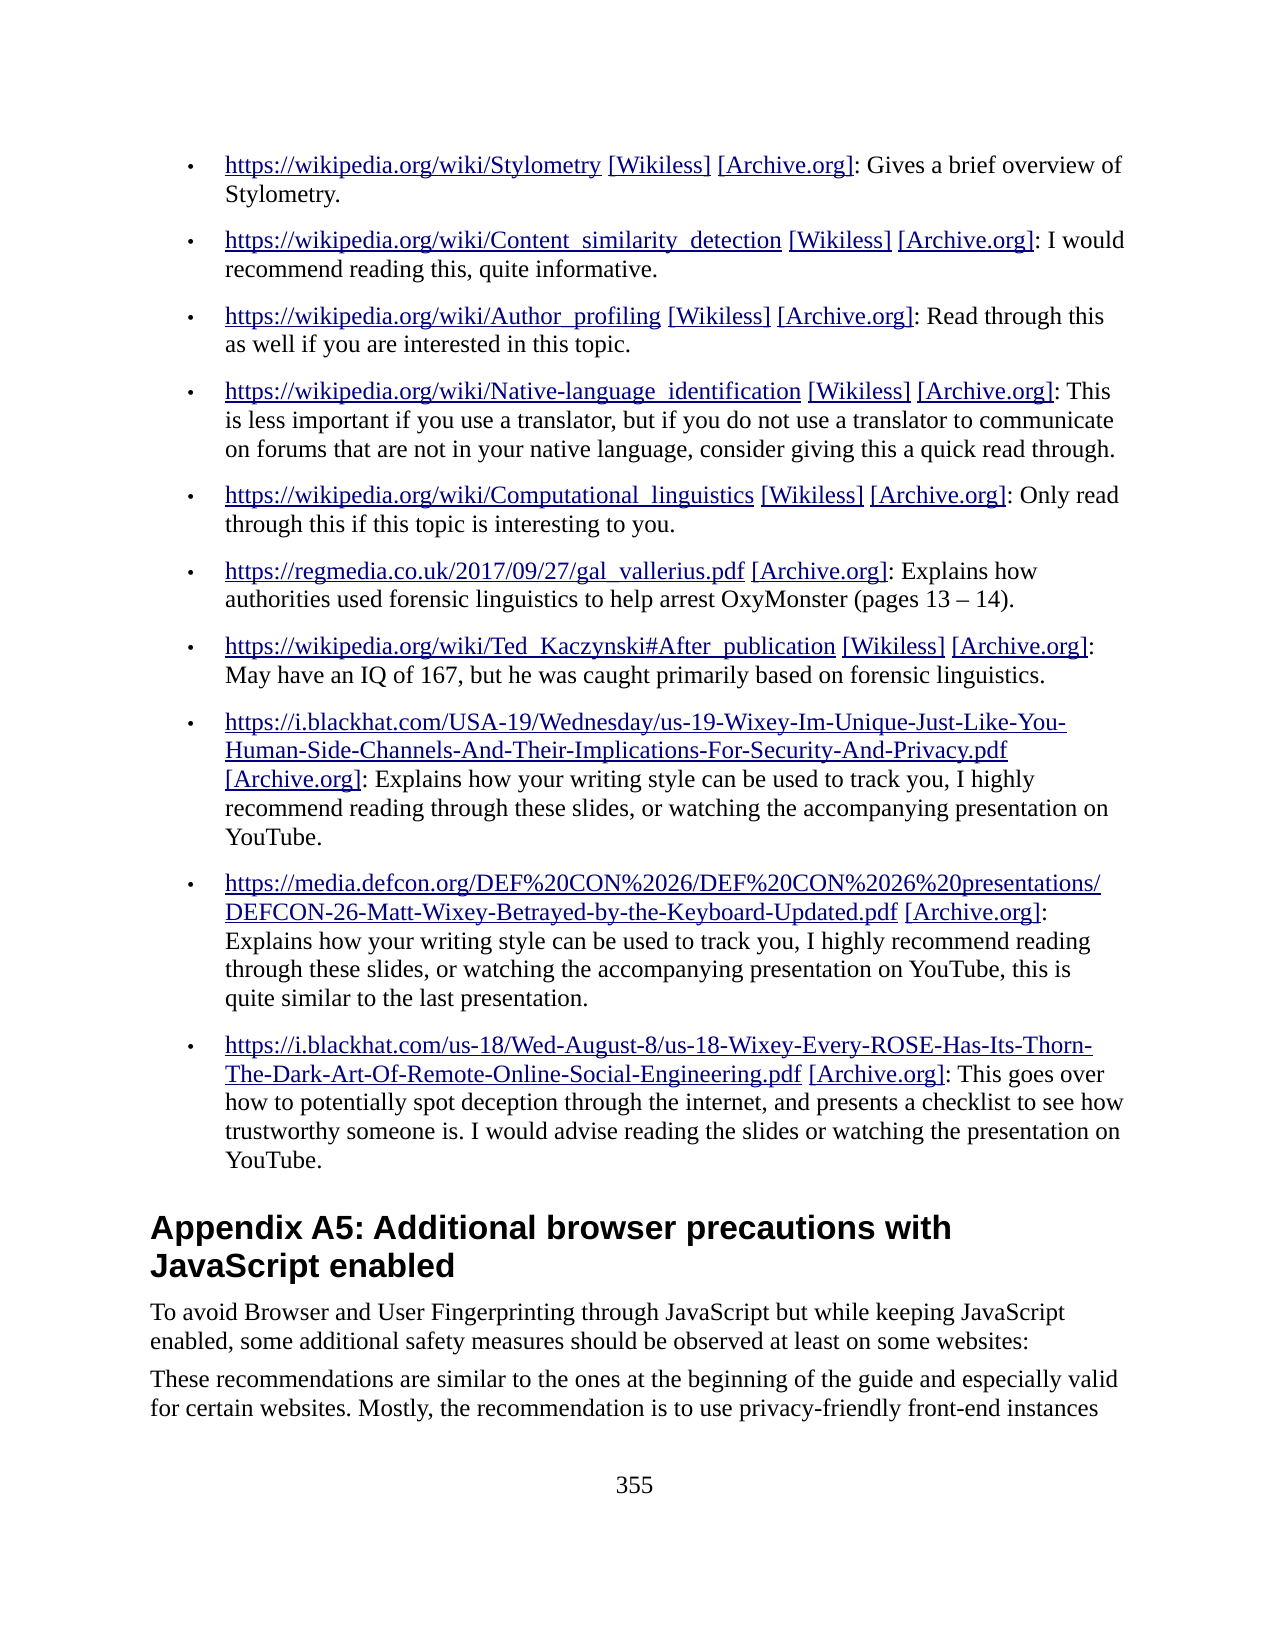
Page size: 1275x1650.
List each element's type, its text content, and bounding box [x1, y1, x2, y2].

subtitle Appendix A5: Additional browser precautions with JavaScript enabled [150, 1208, 1125, 1285]
list https://wikipedia.org/wiki/Ted_Kaczynski#After_publication [Wikiless] [Archive.org]: May have an IQ of 167, but he was caught primarily based on forensic linguistics. [187, 631, 1125, 689]
list https://media.defcon.org/DEF%20CON%2026/DEF%20CON%2026%20presentations/DEFCON-26-Matt-Wixey-Betrayed-by-the-Keyboard-Updated.pdf [Archive.org]: Explains how your writing style can be used to track you, I highly recommend reading through these slides, or watching the accompanying presentation on YouTube, this is quite similar to the last presentation. [187, 868, 1125, 1012]
list https://wikipedia.org/wiki/Stylometry [Wikiless] [Archive.org]: Gives a brief overview of Stylometry. [187, 150, 1125, 207]
text These recommendations are similar to the ones at the beginning of the guide and especially valid for certain websites. Mostly, the recommendation is to use privacy-friendly front-end instances [150, 1364, 1125, 1421]
list https://wikipedia.org/wiki/Native-language_identification [Wikiless] [Archive.org]: This is less important if you use a translator, but if you do not use a translator to communicate on forums that are not in your native language, consider giving this a quick read through. [187, 376, 1125, 462]
list https://i.blackhat.com/USA-19/Wednesday/us-19-Wixey-Im-Unique-Just-Like-You-Human-Side-Channels-And-Their-Implications-For-Security-And-Privacy.pdf [Archive.org]: Explains how your writing style can be used to track you, I highly recommend reading through these slides, or watching the accompanying presentation on YouTube. [187, 707, 1125, 850]
list https://wikipedia.org/wiki/Author_profiling [Wikiless] [Archive.org]: Read through this as well if you are interested in this topic. [187, 301, 1125, 358]
list https://wikipedia.org/wiki/Content_similarity_detection [Wikiless] [Archive.org]: I would recommend reading this, quite informative. [187, 225, 1125, 283]
list https://wikipedia.org/wiki/Computational_linguistics [Wikiless] [Archive.org]: Only read through this if this topic is interesting to you. [187, 480, 1125, 538]
text To avoid Browser and User Fingerprinting through JavaScript but while keeping JavaScript enabled, some additional safety measures should be observed at least on some websites: [150, 1297, 1125, 1355]
list https://regmedia.co.uk/2017/09/27/gal_vallerius.pdf [Archive.org]: Explains how authorities used forensic linguistics to help arrest OxyMonster (pages 13 – 14). [187, 556, 1125, 613]
list https://i.blackhat.com/us-18/Wed-August-8/us-18-Wixey-Every-ROSE-Has-Its-Thorn-The-Dark-Art-Of-Remote-Online-Social-Engineering.pdf [Archive.org]: This goes over how to potentially spot deception through the internet, and presents a checklist to see how trustworthy someone is. I would advise reading the slides or watching the presentation on YouTube. [187, 1030, 1125, 1174]
